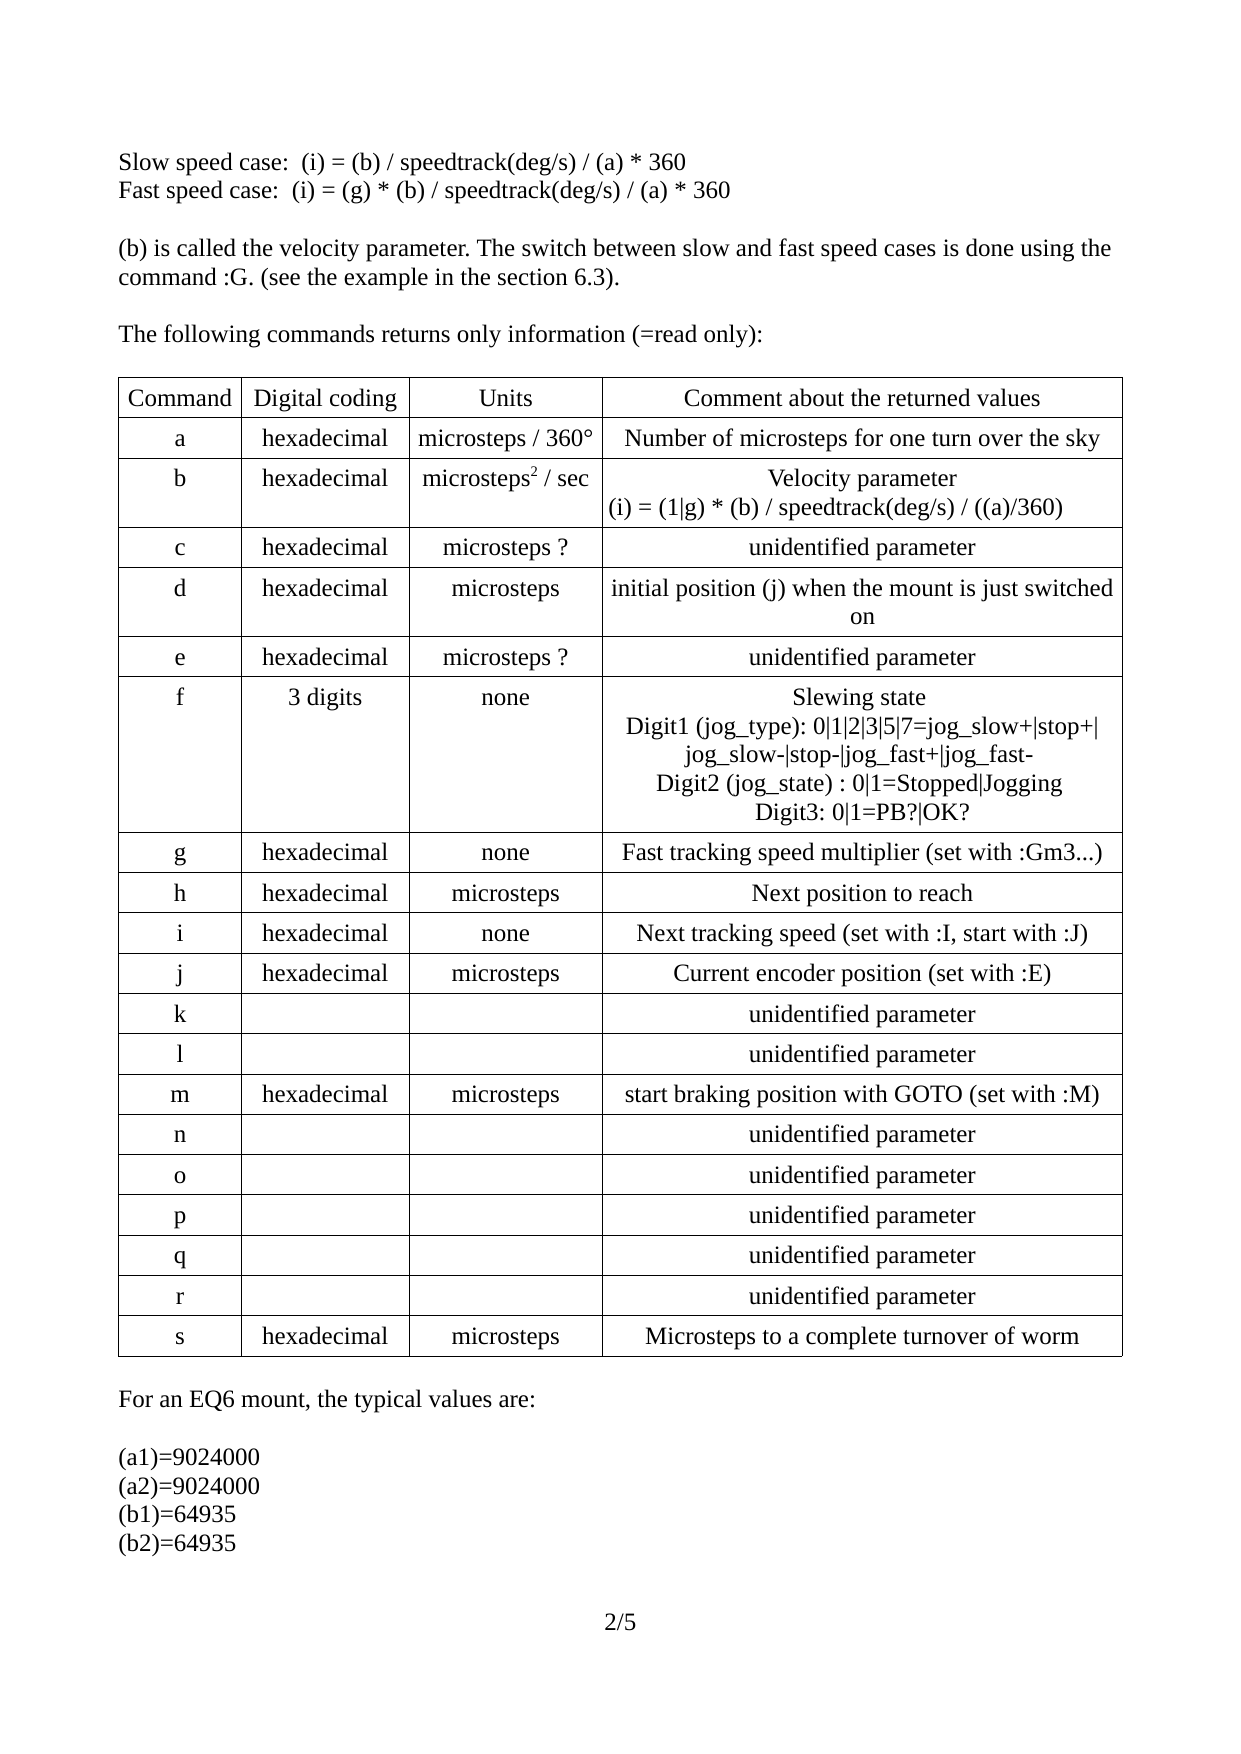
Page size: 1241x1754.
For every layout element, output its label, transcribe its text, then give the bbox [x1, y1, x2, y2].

text (b1)=64935 [118, 1499, 1122, 1528]
table_cell microsteps2 / sec [410, 459, 602, 527]
table_cell Number of microsteps for one turn over the sky [603, 418, 1122, 457]
table_cell [410, 994, 602, 1033]
table_cell h [119, 873, 241, 912]
text (b) is called the velocity parameter. The switch between slow and fast speed cases is done using the command :G. (see the example in the section 6.3). [118, 233, 1122, 291]
table_cell unidentified parameter [603, 1034, 1122, 1073]
table_cell unidentified parameter [603, 1276, 1122, 1315]
table_cell [242, 1276, 409, 1315]
table_cell none [410, 677, 602, 832]
text (a1)=9024000 [118, 1442, 1122, 1471]
table_cell i [119, 913, 241, 952]
table_cell p [119, 1195, 241, 1235]
table_header Units [410, 378, 602, 417]
table_cell hexadecimal [242, 954, 409, 993]
table_header Command [119, 378, 241, 417]
table_cell f [119, 677, 241, 832]
table_cell unidentified parameter [603, 1115, 1122, 1154]
table_cell Current encoder position (set with :E) [603, 954, 1122, 993]
table_cell hexadecimal [242, 1316, 409, 1356]
table_cell c [119, 528, 241, 567]
table_cell [242, 1115, 409, 1154]
table_cell r [119, 1276, 241, 1315]
table_cell [242, 994, 409, 1033]
table_cell hexadecimal [242, 637, 409, 676]
table_cell [410, 1236, 602, 1275]
table_cell e [119, 637, 241, 676]
table_cell l [119, 1034, 241, 1073]
table_cell Velocity parameter (i) = (1|g) * (b) / speedtrack(deg/s) / ((a)/360) [603, 459, 1122, 527]
table_cell microsteps [410, 1316, 602, 1356]
table_cell microsteps [410, 954, 602, 993]
table_cell unidentified parameter [603, 1195, 1122, 1235]
table_cell microsteps ? [410, 637, 602, 676]
table_cell unidentified parameter [603, 528, 1122, 567]
text For an EQ6 mount, the typical values are: [118, 1384, 1122, 1413]
table_cell Next position to reach [603, 873, 1122, 912]
table_cell g [119, 833, 241, 872]
table_cell microsteps [410, 568, 602, 636]
table_cell unidentified parameter [603, 994, 1122, 1033]
table_cell none [410, 913, 602, 952]
table_cell o [119, 1155, 241, 1194]
table_cell unidentified parameter [603, 1155, 1122, 1194]
table_cell s [119, 1316, 241, 1356]
table_cell microsteps [410, 1075, 602, 1114]
table_cell [242, 1034, 409, 1073]
table_cell [410, 1276, 602, 1315]
table_cell [242, 1236, 409, 1275]
table_header Digital coding [242, 378, 409, 417]
table_cell none [410, 833, 602, 872]
table_cell hexadecimal [242, 528, 409, 567]
table_cell [410, 1195, 602, 1235]
table_cell unidentified parameter [603, 637, 1122, 676]
table_cell hexadecimal [242, 568, 409, 636]
table_cell hexadecimal [242, 418, 409, 457]
text Fast speed case: (i) = (g) * (b) / speedtrack(deg/s) / (a) * 360 [118, 176, 1122, 204]
text (b2)=64935 [118, 1528, 1122, 1557]
table_cell hexadecimal [242, 459, 409, 527]
table_cell start braking position with GOTO (set with :M) [603, 1075, 1122, 1114]
table_cell j [119, 954, 241, 993]
table_cell initial position (j) when the mount is just switched on [603, 568, 1122, 636]
table_cell hexadecimal [242, 833, 409, 872]
table_cell Next tracking speed (set with :I, start with :J) [603, 913, 1122, 952]
text The following commands returns only information (=read only): [118, 319, 1122, 348]
table_cell microsteps ? [410, 528, 602, 567]
table_cell [410, 1115, 602, 1154]
text Slow speed case: (i) = (b) / speedtrack(deg/s) / (a) * 360 [118, 147, 1122, 176]
table_cell [242, 1195, 409, 1235]
table_cell a [119, 418, 241, 457]
table_cell k [119, 994, 241, 1033]
table_cell Fast tracking speed multiplier (set with :Gm3...) [603, 833, 1122, 872]
text (a2)=9024000 [118, 1471, 1122, 1499]
table_cell hexadecimal [242, 873, 409, 912]
table_cell [242, 1155, 409, 1194]
table_cell [410, 1155, 602, 1194]
table_header Comment about the returned values [603, 378, 1122, 417]
table_cell b [119, 459, 241, 527]
table_cell hexadecimal [242, 913, 409, 952]
table_cell n [119, 1115, 241, 1154]
table_cell microsteps / 360° [410, 418, 602, 457]
table_cell Microsteps to a complete turnover of worm [603, 1316, 1122, 1356]
table_cell Slewing state Digit1 (jog_type): 0|1|2|3|5|7=jog_slow+|stop+|jog_slow-|stop-|jog_fast+|jog_fast- Digit2 (jog_state) : 0|1=Stopped|Jogging Digit3: 0|1=PB?|OK? [603, 677, 1122, 832]
table_cell hexadecimal [242, 1075, 409, 1114]
table_cell 3 digits [242, 677, 409, 832]
table_cell [410, 1034, 602, 1073]
table_cell q [119, 1236, 241, 1275]
table_cell d [119, 568, 241, 636]
table_cell m [119, 1075, 241, 1114]
table_cell microsteps [410, 873, 602, 912]
table_cell unidentified parameter [603, 1236, 1122, 1275]
